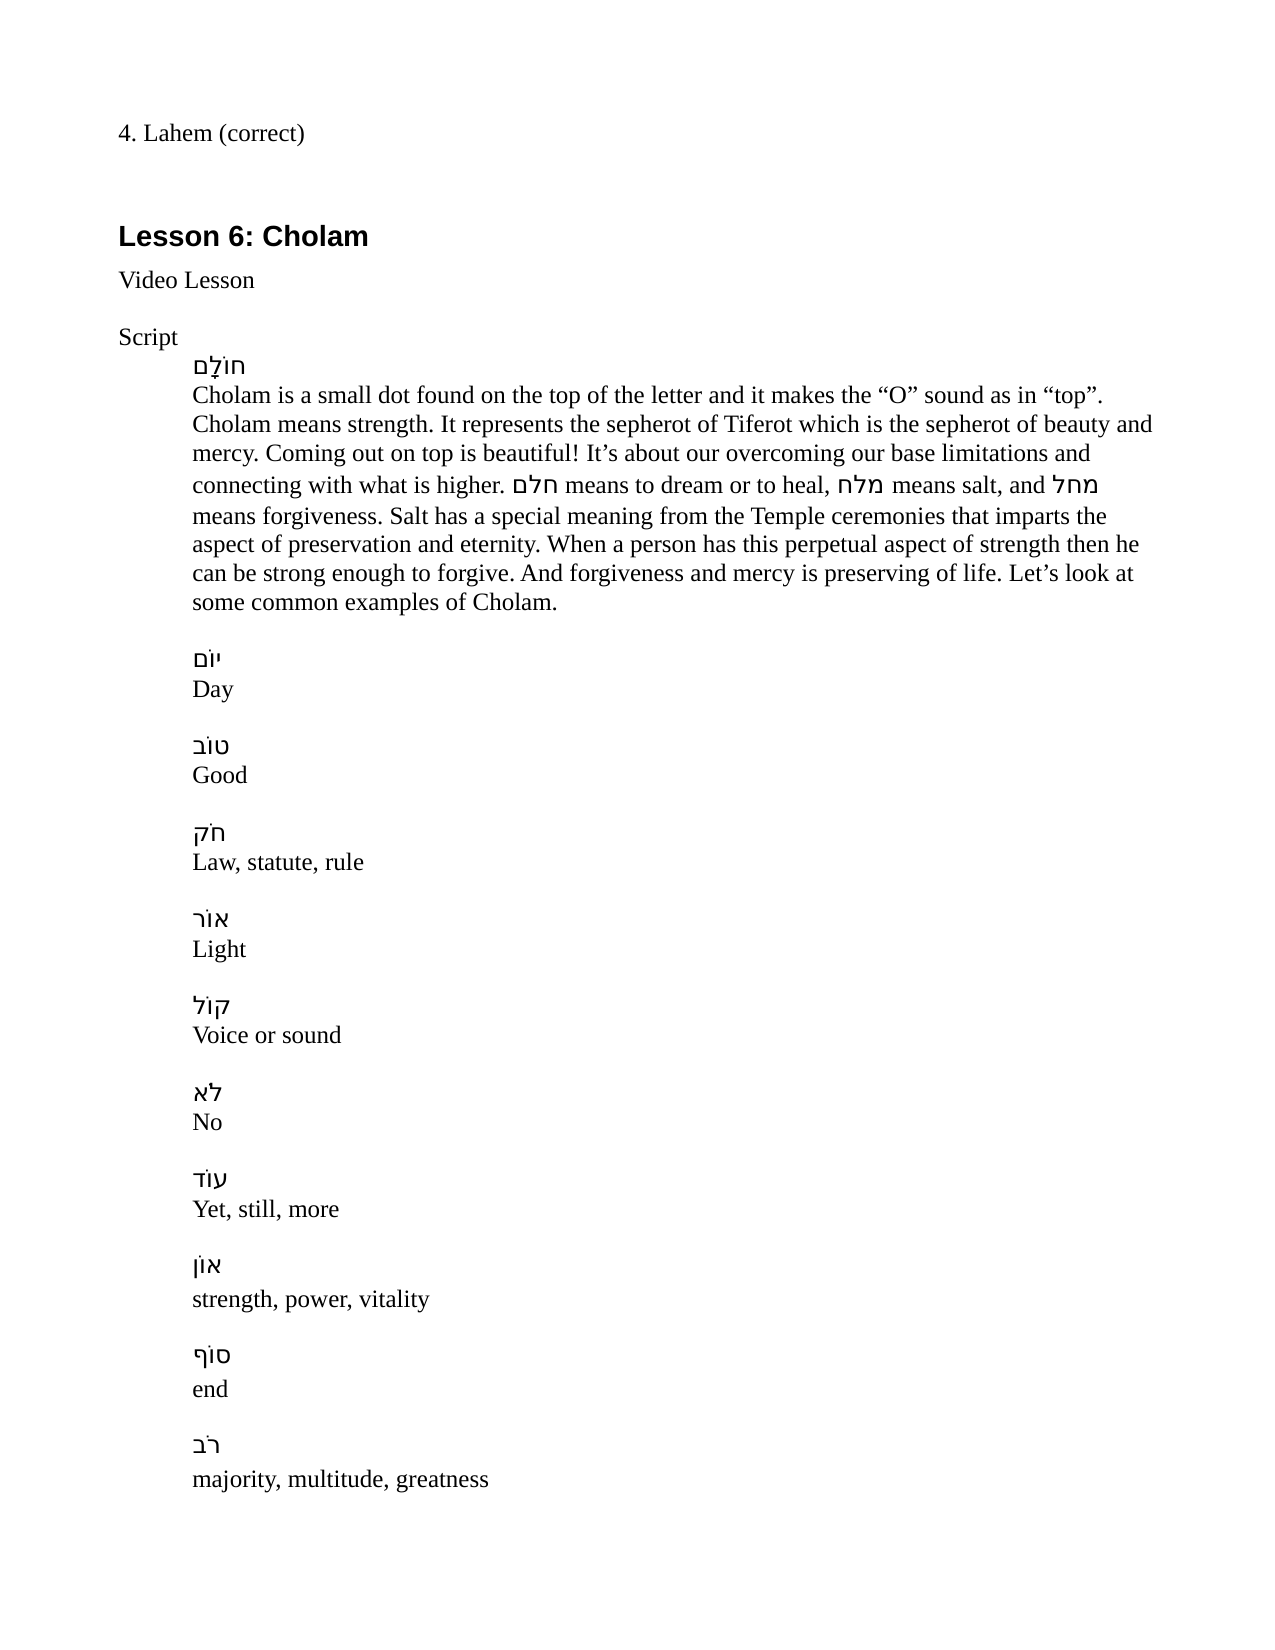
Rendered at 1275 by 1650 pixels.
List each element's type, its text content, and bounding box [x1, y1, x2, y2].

text אוֹר [192, 904, 1157, 934]
text Light [192, 934, 1157, 962]
text עוֹד [192, 1164, 1157, 1194]
text Voice or sound [192, 1020, 1157, 1049]
text Day [192, 674, 1157, 702]
text No [192, 1107, 1157, 1136]
text strength, power, vitality [192, 1284, 1157, 1312]
text חֹק [192, 818, 1157, 847]
text יוֹם [192, 644, 1157, 674]
text Good [192, 760, 1157, 789]
text רֹב [192, 1431, 1157, 1464]
text Script [118, 322, 1157, 351]
text Yet, still, more [192, 1194, 1157, 1222]
text קוֹל [192, 991, 1157, 1020]
text end [192, 1374, 1157, 1403]
subtitle Lesson 6: Cholam [118, 219, 1157, 252]
text Cholam is a small dot found on the top of the letter and it makes the “O” sound as in “top”. Cholam means strength. It represents the sepherot of Tiferot which is the sepherot of beauty and mercy. Coming out on top is beautiful! It’s about our overcoming our base limitations and connecting with what is higher. חלם means to dream or to heal, מלח means salt, and מחל means forgiveness. Salt has a special meaning from the Temple ceremonies that imparts the aspect of preservation and eternity. When a person has this perpetual aspect of strength then he can be strong enough to forgive. And forgiveness and mercy is preserving of life. Let’s look at some common examples of Cholam. [192, 380, 1157, 616]
text Video Lesson [118, 265, 1157, 294]
text סוֹף [192, 1341, 1157, 1374]
text חוֹלָם [192, 351, 1157, 380]
text Law, statute, rule [192, 847, 1157, 876]
text majority, multitude, greatness [192, 1464, 1157, 1493]
text לֹא [192, 1078, 1157, 1107]
text 4. Lahem (correct) [118, 118, 1157, 147]
text טוֹב [192, 731, 1157, 760]
text אוֹן [192, 1251, 1157, 1284]
